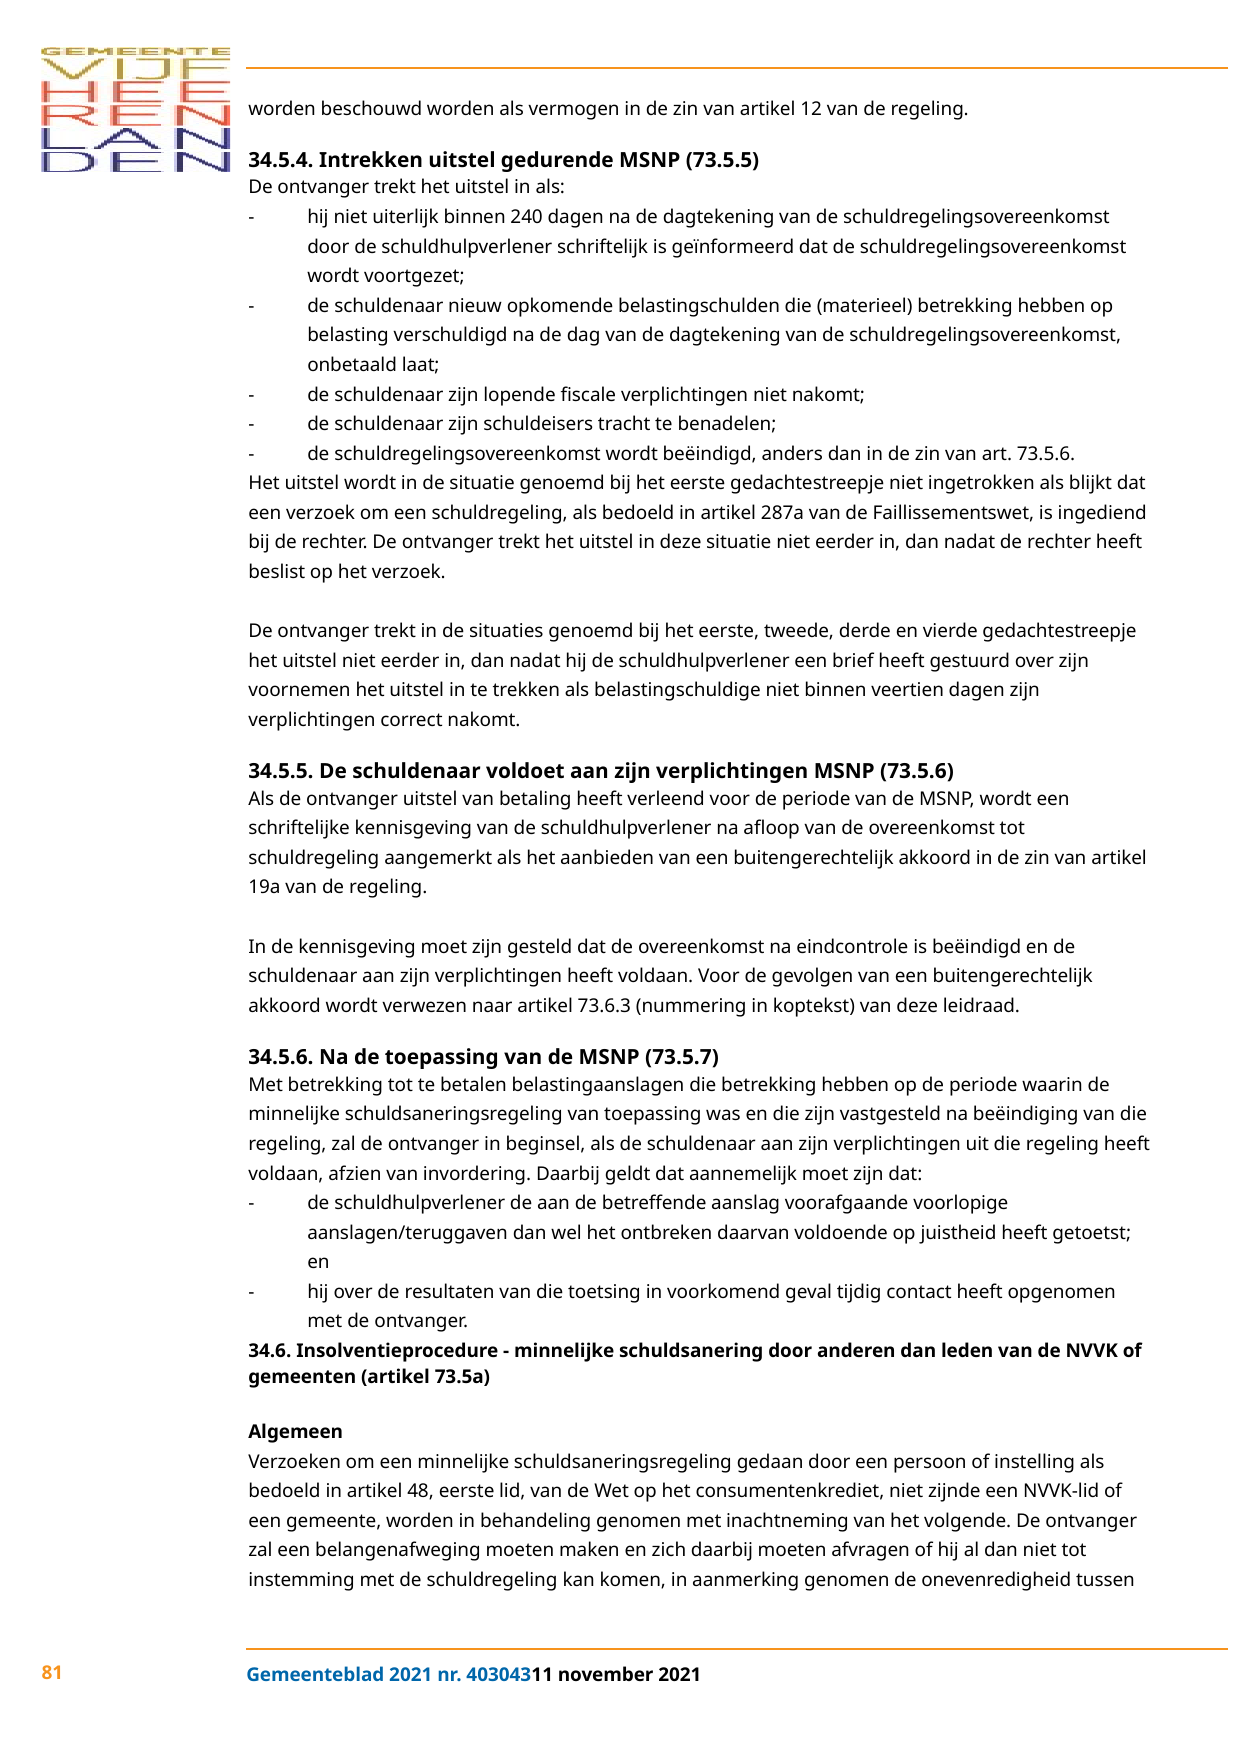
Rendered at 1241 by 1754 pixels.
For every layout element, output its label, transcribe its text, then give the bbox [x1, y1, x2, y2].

list de schuldenaar zijn schuldeisers tracht te benadelen; [248, 410, 1152, 436]
text Verzoeken om een minnelijke schuldsaneringsregeling gedaan door een persoon of instelling als bedoeld in artikel 48, eerste lid, van de Wet op het consumentenkrediet, niet zijnde een NVVK-lid of een gemeente, worden in behandeling genomen met inachtneming van het volgende. De ontvanger zal een belangenafweging moeten maken en zich daarbij moeten afvragen of hij al dan niet tot instemming met de schuldregeling kan komen, in aanmerking genomen de onevenredigheid tussen [248, 1448, 1152, 1592]
text Het uitstel wordt in de situatie genoemd bij het eerste gedachtestreepje niet ingetrokken als blijkt dat een verzoek om een schuldregeling, als bedoeld in artikel 287a van de Faillissementswet, is ingediend bij de rechter. De ontvanger trekt het uitstel in deze situatie niet eerder in, dan nadat de rechter heeft beslist op het verzoek. [248, 469, 1152, 584]
text 34.5.4. Intrekken uitstel gedurende MSNP (73.5.5) [248, 145, 1152, 174]
text Met betrekking tot te betalen belastingaanslagen die betrekking hebben op de periode waarin de minnelijke schuldsaneringsregeling van toepassing was en die zijn vastgesteld na beëindiging van die regeling, zal de ontvanger in beginsel, als de schuldenaar aan zijn verplichtingen uit die regeling heeft voldaan, afzien van invordering. Daarbij geldt dat aannemelijk moet zijn dat: [248, 1071, 1152, 1185]
list de schuldenaar zijn lopende fiscale verplichtingen niet nakomt; [248, 381, 1152, 406]
text 34.6. Insolventieprocedure - minnelijke schuldsanering door anderen dan leden van de NVVK of gemeenten (artikel 73.5a) [248, 1337, 1152, 1389]
text worden beschouwd worden als vermogen in de zin van artikel 12 van de regeling. [248, 95, 1152, 121]
list de schuldregelingsovereenkomst wordt beëindigd, anders dan in de zin van art. 73.5.6. [248, 440, 1152, 466]
picture [41, 47, 231, 172]
text Als de ontvanger uitstel van betaling heeft verleend voor de periode van de MSNP, wordt een schriftelijke kennisgeving van de schuldhulpverlener na afloop van de overeenkomst tot schuldregeling aangemerkt als het aanbieden van een buitengerechtelijk akkoord in de zin van artikel 19a van de regeling. [248, 785, 1152, 899]
list de schuldenaar nieuw opkomende belastingschulden die (materieel) betrekking hebben op belasting verschuldigd na de dag van de dagtekening van de schuldregelingsovereenkomst, onbetaald laat; [248, 292, 1152, 377]
text In de kennisgeving moet zijn gesteld dat de overeenkomst na eindcontrole is beëindigd en de schuldenaar aan zijn verplichtingen heeft voldaan. Voor de gevolgen van een buitengerechtelijk akkoord wordt verwezen naar artikel 73.6.3 (nummering in koptekst) van deze leidraad. [248, 933, 1152, 1018]
text De ontvanger trekt het uitstel in als: [248, 174, 1152, 199]
list hij niet uiterlijk binnen 240 dagen na de dagtekening van de schuldregelingsovereenkomst door de schuldhulpverlener schriftelijk is geïnformeerd dat de schuldregelingsovereenkomst wordt voortgezet; [248, 203, 1152, 288]
text 34.5.5. De schuldenaar voldoet aan zijn verplichtingen MSNP (73.5.6) [248, 757, 1152, 785]
text 34.5.6. Na de toepassing van de MSNP (73.5.7) [248, 1042, 1152, 1071]
list de schuldhulpverlener de aan de betreffende aanslag voorafgaande voorlopige aanslagen/teruggaven dan wel het ontbreken daarvan voldoende op juistheid heeft getoetst; en [248, 1189, 1152, 1274]
text Algemeen [248, 1418, 1152, 1444]
text De ontvanger trekt in de situaties genoemd bij het eerste, tweede, derde en vierde gedachtestreepje het uitstel niet eerder in, dan nadat hij de schuldhulpverlener een brief heeft gestuurd over zijn voornemen het uitstel in te trekken als belastingschuldige niet binnen veertien dagen zijn verplichtingen correct nakomt. [248, 617, 1152, 732]
list hij over de resultaten van die toetsing in voorkomend geval tijdig contact heeft opgenomen met de ontvanger. [248, 1278, 1152, 1333]
